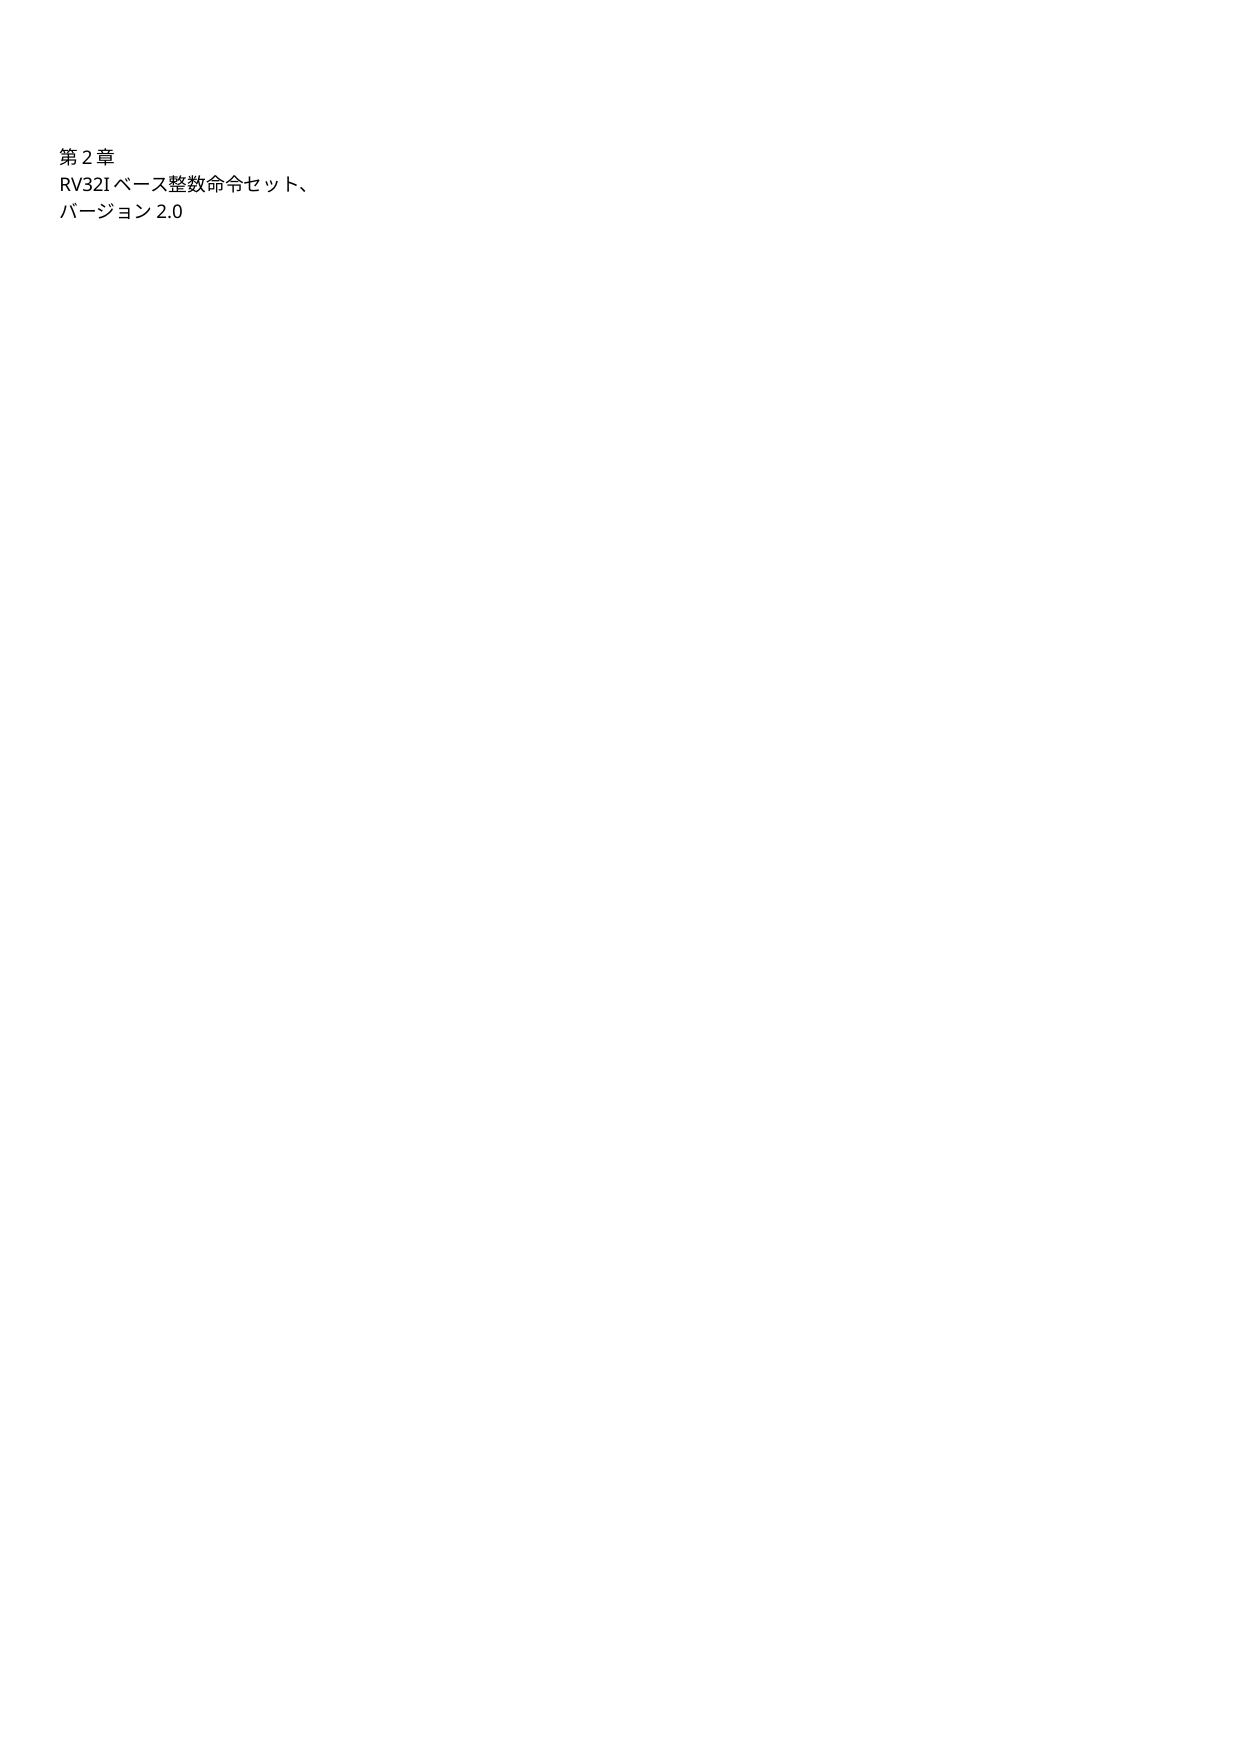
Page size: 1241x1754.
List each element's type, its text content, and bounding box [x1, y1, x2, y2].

text 第2章 [59, 143, 1181, 170]
text バージョン2.0 [59, 197, 1181, 224]
text RV32Iベース整数命令セット、 [59, 170, 1181, 197]
